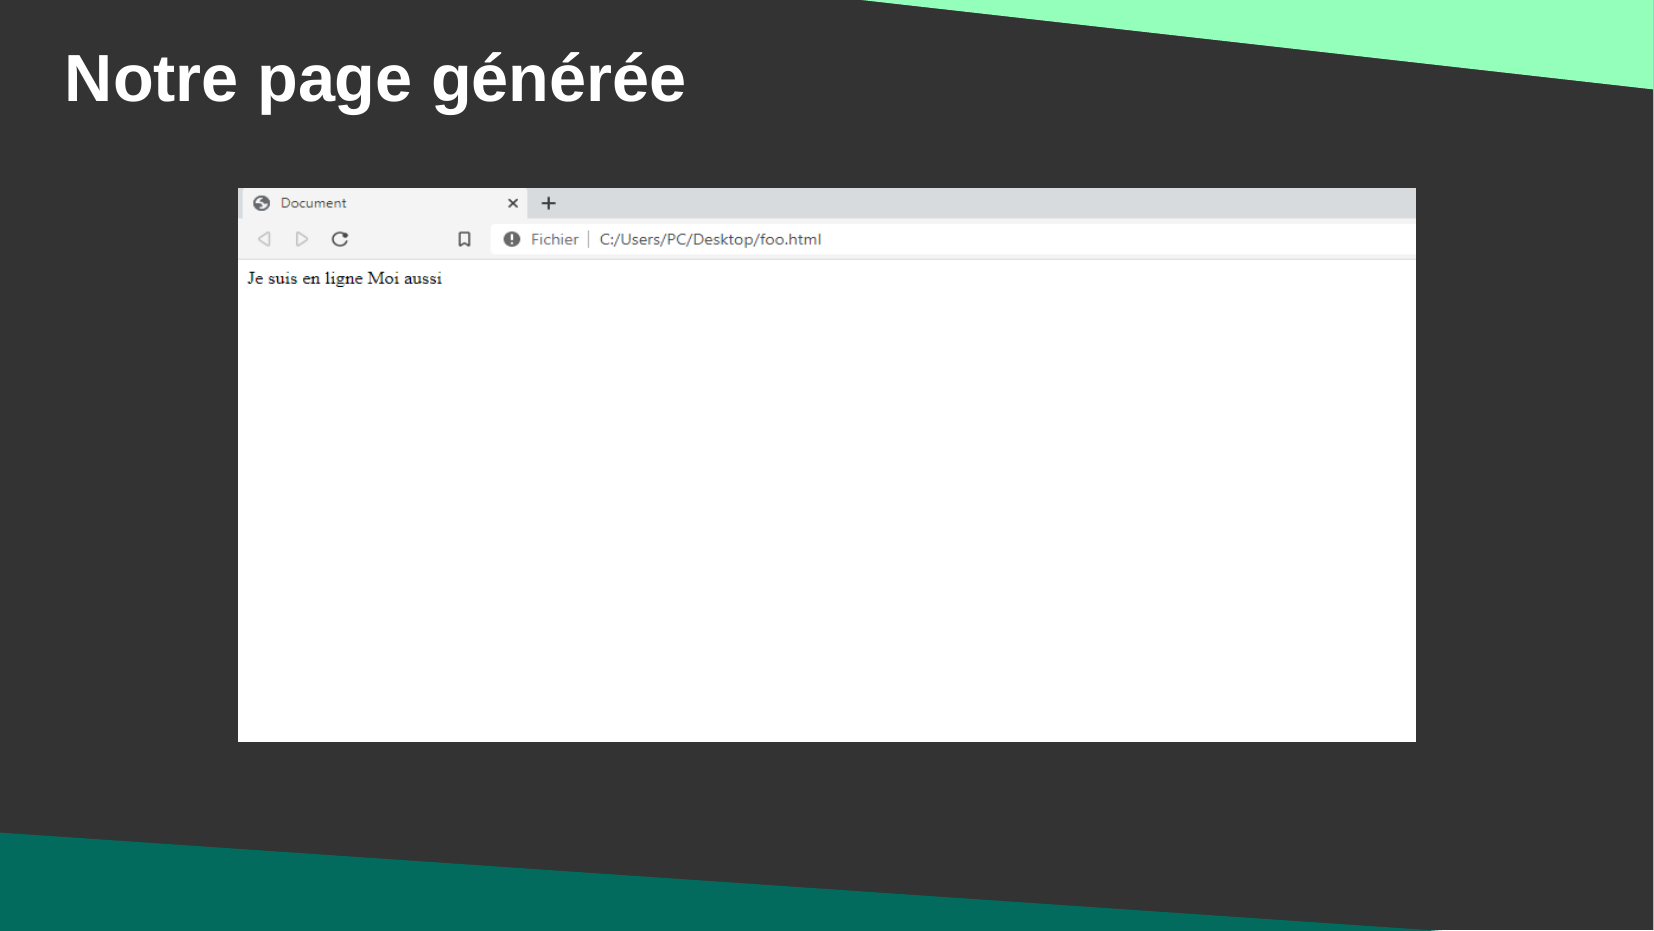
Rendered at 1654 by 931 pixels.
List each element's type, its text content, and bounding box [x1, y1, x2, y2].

title Notre page générée [64, 40, 1553, 118]
picture [238, 188, 1416, 742]
text_box [861, 0, 1654, 90]
